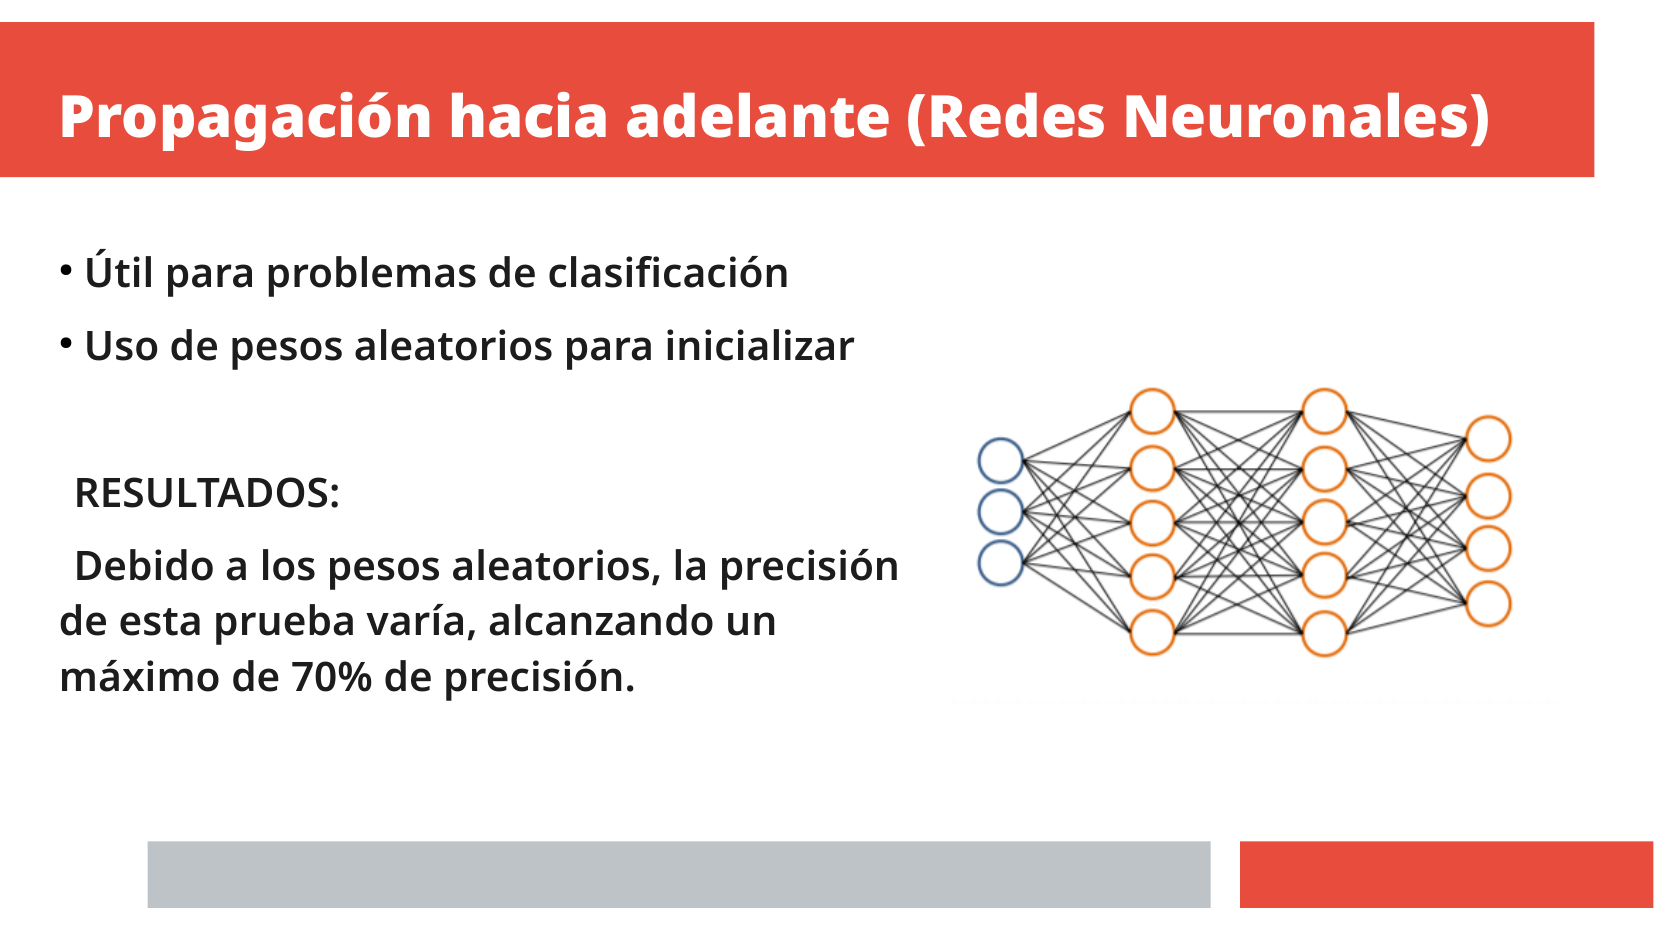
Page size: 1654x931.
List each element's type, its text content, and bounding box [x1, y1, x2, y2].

list Útil para problemas de clasificación Uso de pesos aleatorios para inicializar RESULTADOS: Debido a los pesos aleatorios, la precisión de esta prueba varía, alcanzando un máximo de 70% de precisión. [59, 243, 931, 820]
picture [950, 344, 1561, 706]
title Propagación hacia adelante (Redes Neuronales) [59, 44, 1595, 156]
